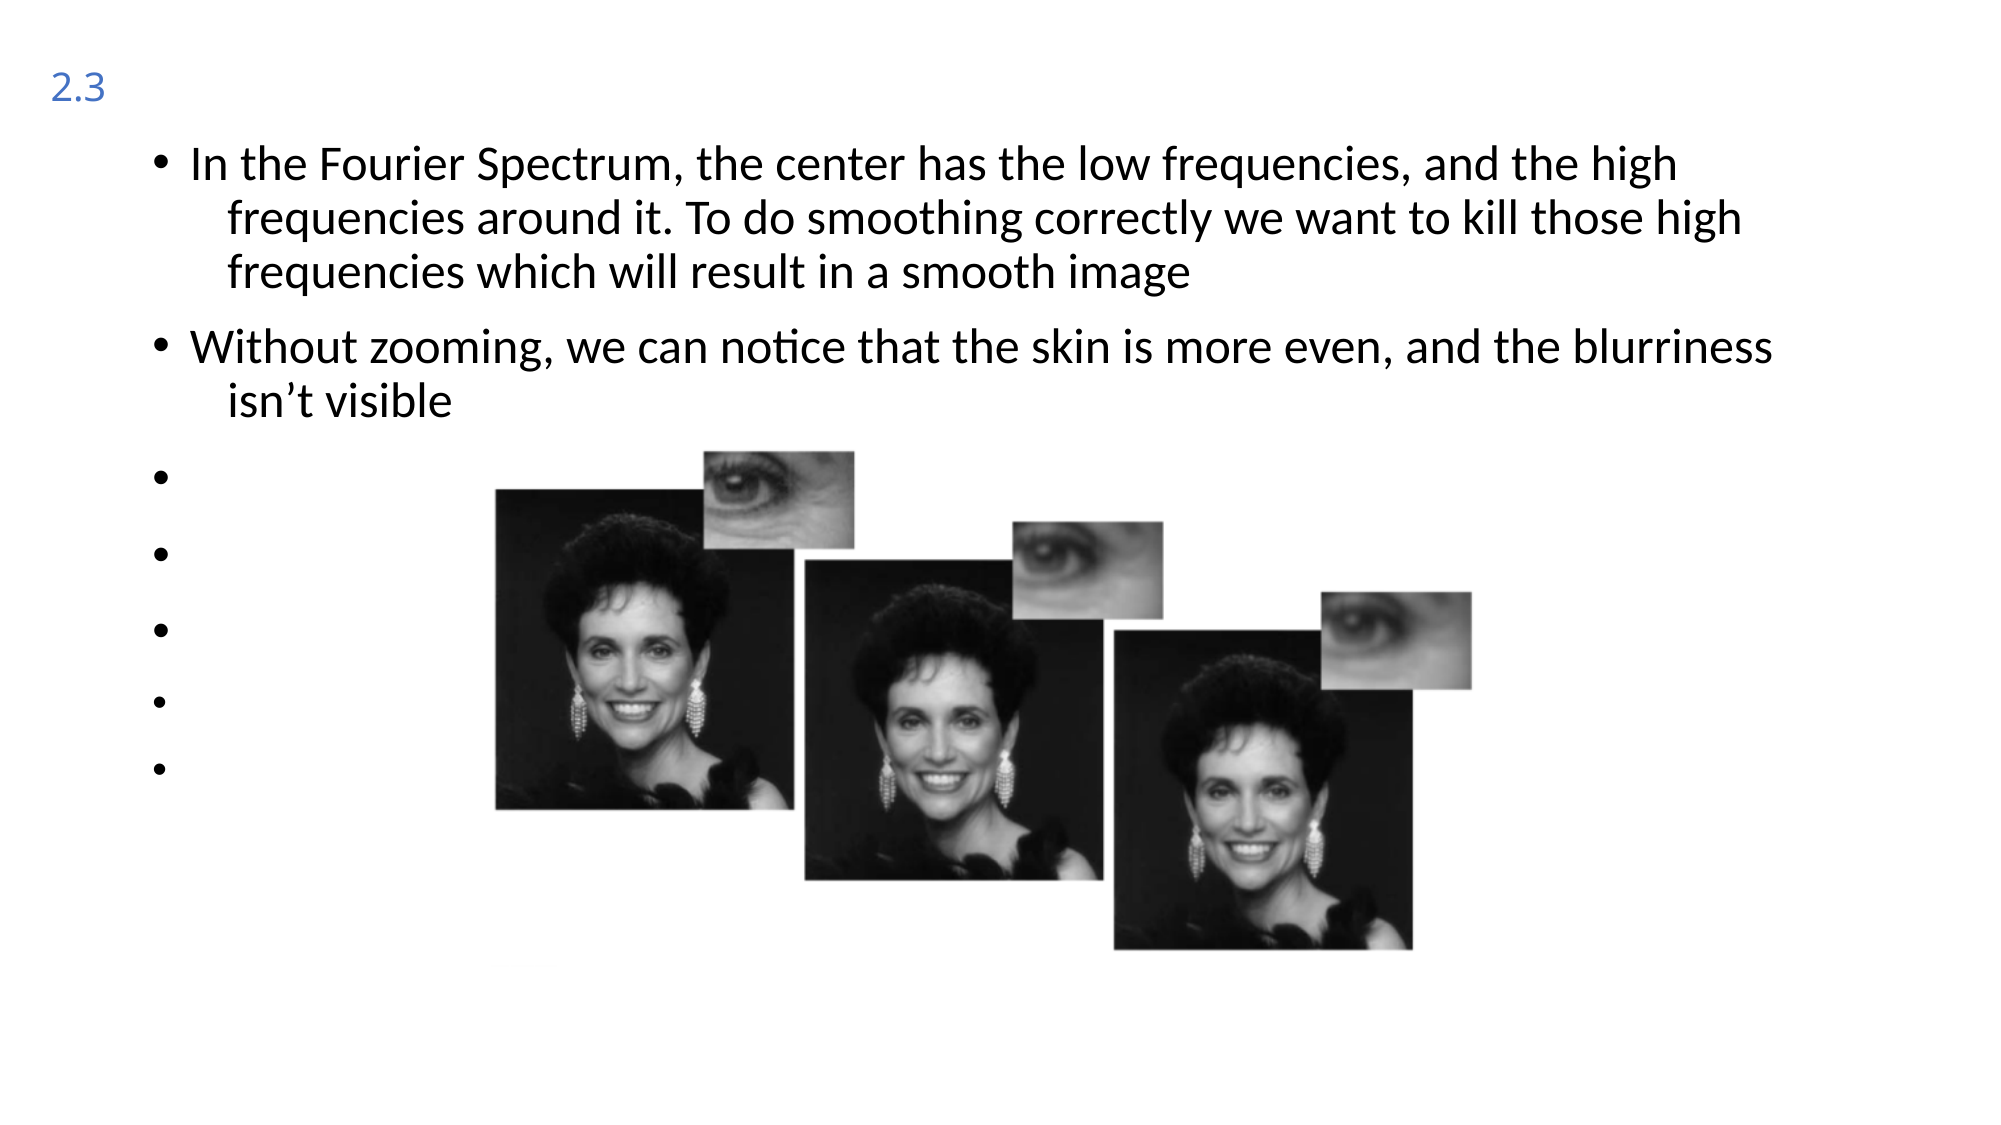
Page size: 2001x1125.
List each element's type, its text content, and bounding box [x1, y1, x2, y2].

list In the Fourier Spectrum, the center has the low frequencies, and the high frequencies around it. To do smoothing correctly we want to kill those high frequencies which will result in a smooth image Without zooming, we can notice that the skin is more even, and the blurriness isn’t visible [137, 130, 1863, 1010]
text_box 2.3 [35, 46, 129, 131]
picture [491, 442, 1509, 967]
